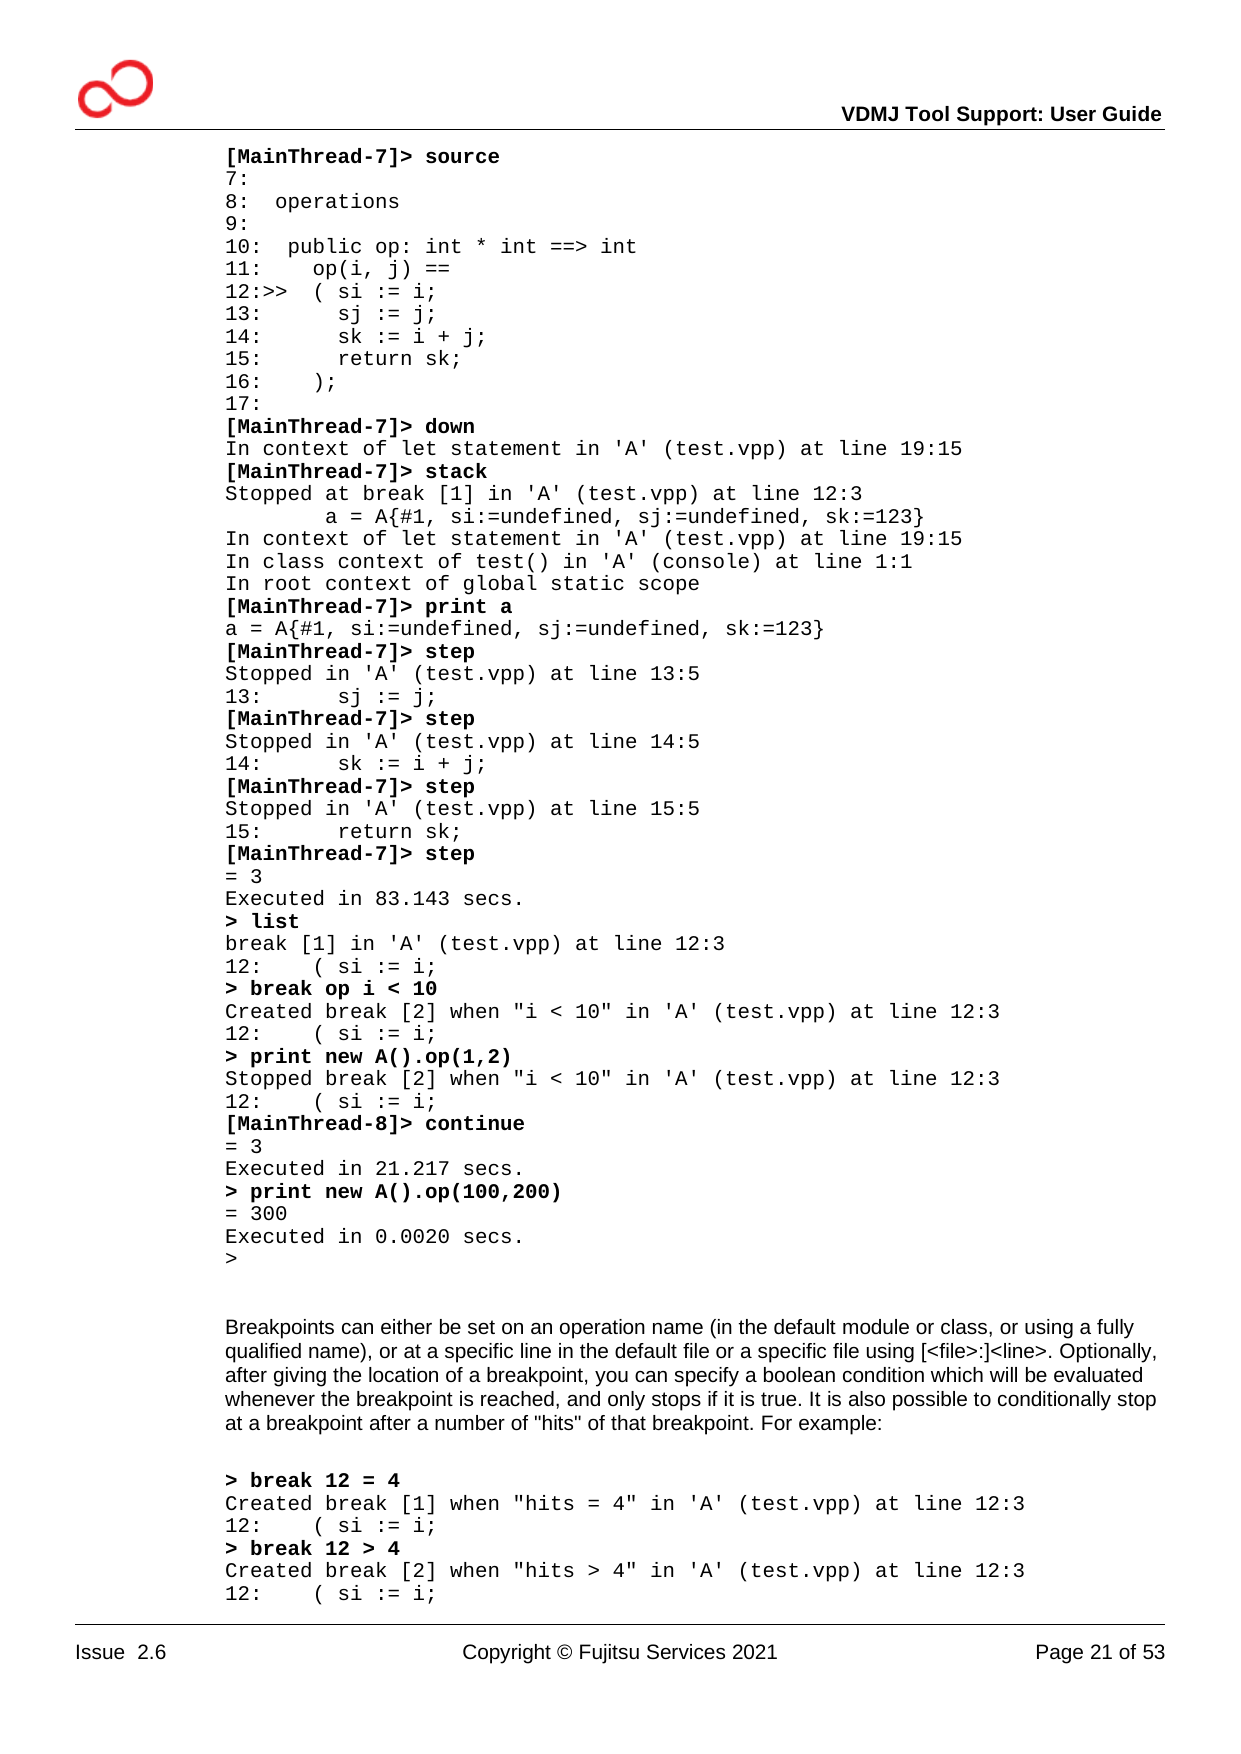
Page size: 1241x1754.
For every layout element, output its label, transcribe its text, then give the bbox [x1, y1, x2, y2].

text In context of let statement in 'A' (test.vpp) at line 19:15 [225, 438, 1165, 460]
text 12: ( si := i; [225, 1090, 1165, 1113]
text [MainThread-7]> step [225, 775, 1165, 798]
text Stopped at break [1] in 'A' (test.vpp) at line 12:3 [225, 483, 1165, 505]
text 15: return sk; [225, 820, 1165, 843]
text 17: [225, 393, 1165, 415]
text 7: [225, 168, 1165, 190]
text Created break [1] when "hits = 4" in 'A' (test.vpp) at line 12:3 [225, 1492, 1165, 1515]
text [MainThread-7]> down [225, 415, 1165, 438]
text > [225, 1248, 1165, 1270]
text Stopped in 'A' (test.vpp) at line 13:5 [225, 663, 1165, 685]
text 16: ); [225, 370, 1165, 393]
text In class context of test() in 'A' (console) at line 1:1 [225, 550, 1165, 573]
text > print new A().op(1,2) [225, 1045, 1165, 1068]
text 8: operations [225, 190, 1165, 213]
text > print new A().op(100,200) [225, 1180, 1165, 1203]
text [MainThread-7]> print a [225, 595, 1165, 618]
text Created break [2] when "hits > 4" in 'A' (test.vpp) at line 12:3 [225, 1560, 1165, 1582]
picture [78, 52, 153, 128]
text 15: return sk; [225, 348, 1165, 370]
text [MainThread-7]> step [225, 640, 1165, 663]
text [MainThread-7]> step [225, 708, 1165, 730]
text [MainThread-7]> source [225, 145, 1165, 168]
text Executed in 0.0020 secs. [225, 1225, 1165, 1248]
text = 3 [225, 1135, 1165, 1158]
text 10: public op: int * int ==> int [225, 235, 1165, 258]
text 14: sk := i + j; [225, 753, 1165, 775]
text Breakpoints can either be set on an operation name (in the default module or class, or using a fully qualified name), or at a specific line in the default file or a specific file using [<file>:]<line>. Optionally, after giving the location of a breakpoint, you can specify a boolean condition which will be evaluated whenever the breakpoint is reached, and only stops if it is true. It is also possible to conditionally stop at a breakpoint after a number of "hits" of that breakpoint. For example: [225, 1315, 1165, 1435]
text 12:>> ( si := i; [225, 280, 1165, 303]
text 13: sj := j; [225, 685, 1165, 708]
text In context of let statement in 'A' (test.vpp) at line 19:15 [225, 528, 1165, 550]
text 14: sk := i + j; [225, 325, 1165, 348]
text break [1] in 'A' (test.vpp) at line 12:3 [225, 933, 1165, 955]
text [MainThread-7]> step [225, 843, 1165, 865]
text Stopped in 'A' (test.vpp) at line 15:5 [225, 798, 1165, 820]
text 11: op(i, j) == [225, 258, 1165, 280]
text In root context of global static scope [225, 573, 1165, 595]
text a = A{#1, si:=undefined, sj:=undefined, sk:=123} [225, 505, 1165, 528]
text > break 12 = 4 [225, 1470, 1165, 1492]
text Stopped break [2] when "i < 10" in 'A' (test.vpp) at line 12:3 [225, 1068, 1165, 1090]
text = 3 [225, 865, 1165, 888]
text 9: [225, 213, 1165, 235]
text 13: sj := j; [225, 303, 1165, 325]
text [MainThread-7]> stack [225, 460, 1165, 483]
text a = A{#1, si:=undefined, sj:=undefined, sk:=123} [225, 618, 1165, 640]
text Executed in 21.217 secs. [225, 1158, 1165, 1180]
text Executed in 83.143 secs. [225, 888, 1165, 910]
text Stopped in 'A' (test.vpp) at line 14:5 [225, 730, 1165, 753]
text 12: ( si := i; [225, 1515, 1165, 1537]
text > break 12 > 4 [225, 1537, 1165, 1560]
text 12: ( si := i; [225, 1023, 1165, 1045]
text Created break [2] when "i < 10" in 'A' (test.vpp) at line 12:3 [225, 1000, 1165, 1023]
text 12: ( si := i; [225, 955, 1165, 978]
text > break op i < 10 [225, 978, 1165, 1000]
text 12: ( si := i; [225, 1582, 1165, 1605]
text > list [225, 910, 1165, 933]
text = 300 [225, 1203, 1165, 1225]
text [MainThread-8]> continue [225, 1113, 1165, 1135]
